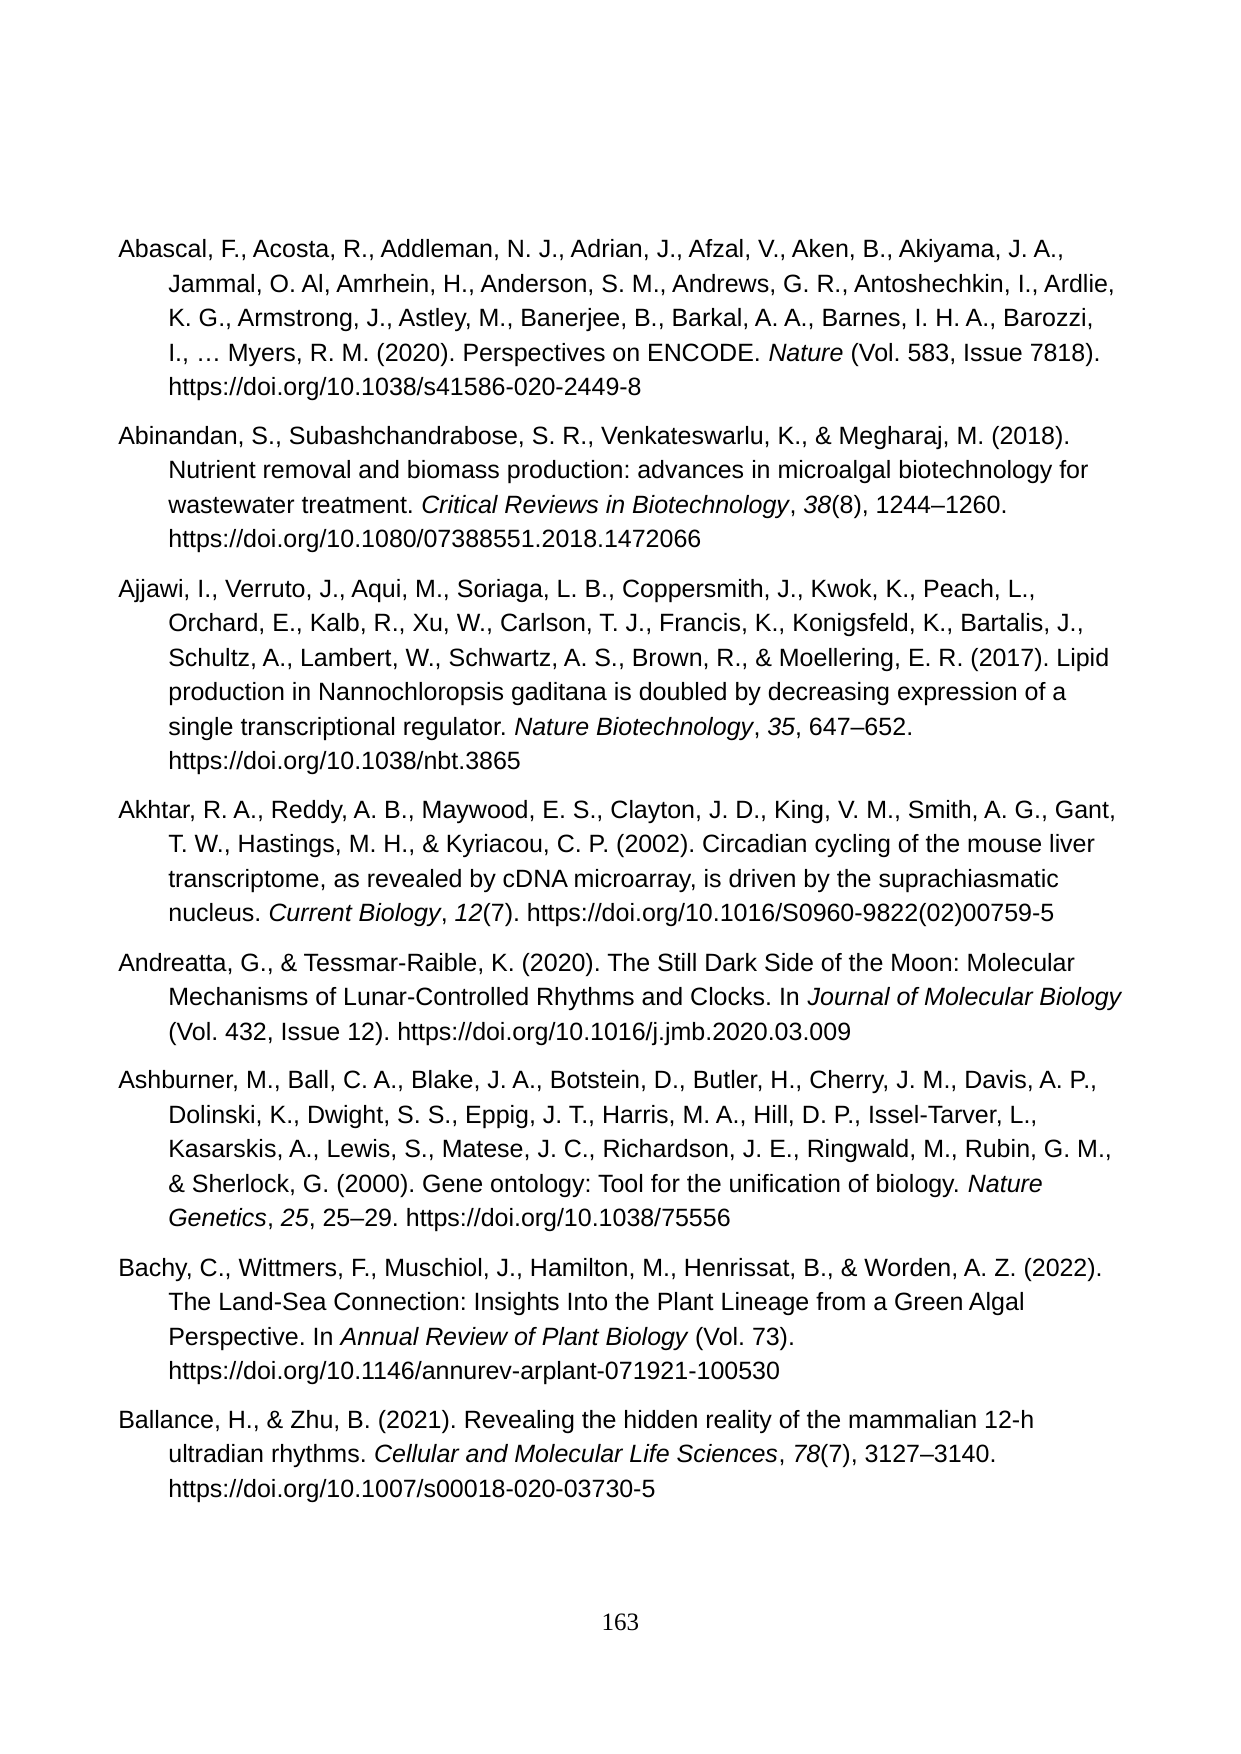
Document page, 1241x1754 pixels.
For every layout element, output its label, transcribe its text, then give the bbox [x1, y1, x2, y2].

text Bachy, C., Wittmers, F., Muschiol, J., Hamilton, M., Henrissat, B., & Worden, A. Z. (2022). The Land-Sea Connection: Insights Into the Plant Lineage from a Green Algal Perspective. In Annual Review of Plant Biology (Vol. 73). https://doi.org/10.1146/annurev-arplant-071921-100530 [118, 1252, 1122, 1385]
text Abascal, F., Acosta, R., Addleman, N. J., Adrian, J., Afzal, V., Aken, B., Akiyama, J. A., Jammal, O. Al, Amrhein, H., Anderson, S. M., Andrews, G. R., Antoshechkin, I., Ardlie, K. G., Armstrong, J., Astley, M., Banerjee, B., Barkal, A. A., Barnes, I. H. A., Barozzi, I., … Myers, R. M. (2020). Perspectives on ENCODE. Nature (Vol. 583, Issue 7818). https://doi.org/10.1038/s41586-020-2449-8 [118, 234, 1122, 401]
text Ajjawi, I., Verruto, J., Aqui, M., Soriaga, L. B., Coppersmith, J., Kwok, K., Peach, L., Orchard, E., Kalb, R., Xu, W., Carlson, T. J., Francis, K., Konigsfeld, K., Bartalis, J., Schultz, A., Lambert, W., Schwartz, A. S., Brown, R., & Moellering, E. R. (2017). Lipid production in Nannochloropsis gaditana is doubled by decreasing expression of a single transcriptional regulator. Nature Biotechnology, 35, 647–652. https://doi.org/10.1038/nbt.3865 [118, 573, 1122, 775]
text Akhtar, R. A., Reddy, A. B., Maywood, E. S., Clayton, J. D., King, V. M., Smith, A. G., Gant, T. W., Hastings, M. H., & Kyriacou, C. P. (2002). Circadian cycling of the mouse liver transcriptome, as revealed by cDNA microarray, is driven by the suprachiasmatic nucleus. Current Biology, 12(7). https://doi.org/10.1016/S0960-9822(02)00759-5 [118, 795, 1122, 927]
text Andreatta, G., & Tessmar-Raible, K. (2020). The Still Dark Side of the Moon: Molecular Mechanisms of Lunar-Controlled Rhythms and Clocks. In Journal of Molecular Biology (Vol. 432, Issue 12). https://doi.org/10.1016/j.jmb.2020.03.009 [118, 947, 1122, 1045]
text Ashburner, M., Ball, C. A., Blake, J. A., Botstein, D., Butler, H., Cherry, J. M., Davis, A. P., Dolinski, K., Dwight, S. S., Eppig, J. T., Harris, M. A., Hill, D. P., Issel-Tarver, L., Kasarskis, A., Lewis, S., Matese, J. C., Richardson, J. E., Ringwald, M., Rubin, G. M., & Sherlock, G. (2000). Gene ontology: Tool for the unification of biology. Nature Genetics, 25, 25–29. https://doi.org/10.1038/75556 [118, 1066, 1122, 1232]
text Ballance, H., & Zhu, B. (2021). Revealing the hidden reality of the mammalian 12-h ultradian rhythms. Cellular and Molecular Life Sciences, 78(7), 3127–3140. https://doi.org/10.1007/s00018-020-03730-5 [118, 1405, 1122, 1503]
text Abinandan, S., Subashchandrabose, S. R., Venkateswarlu, K., & Megharaj, M. (2018). Nutrient removal and biomass production: advances in microalgal biotechnology for wastewater treatment. Critical Reviews in Biotechnology, 38(8), 1244–1260. https://doi.org/10.1080/07388551.2018.1472066 [118, 421, 1122, 553]
